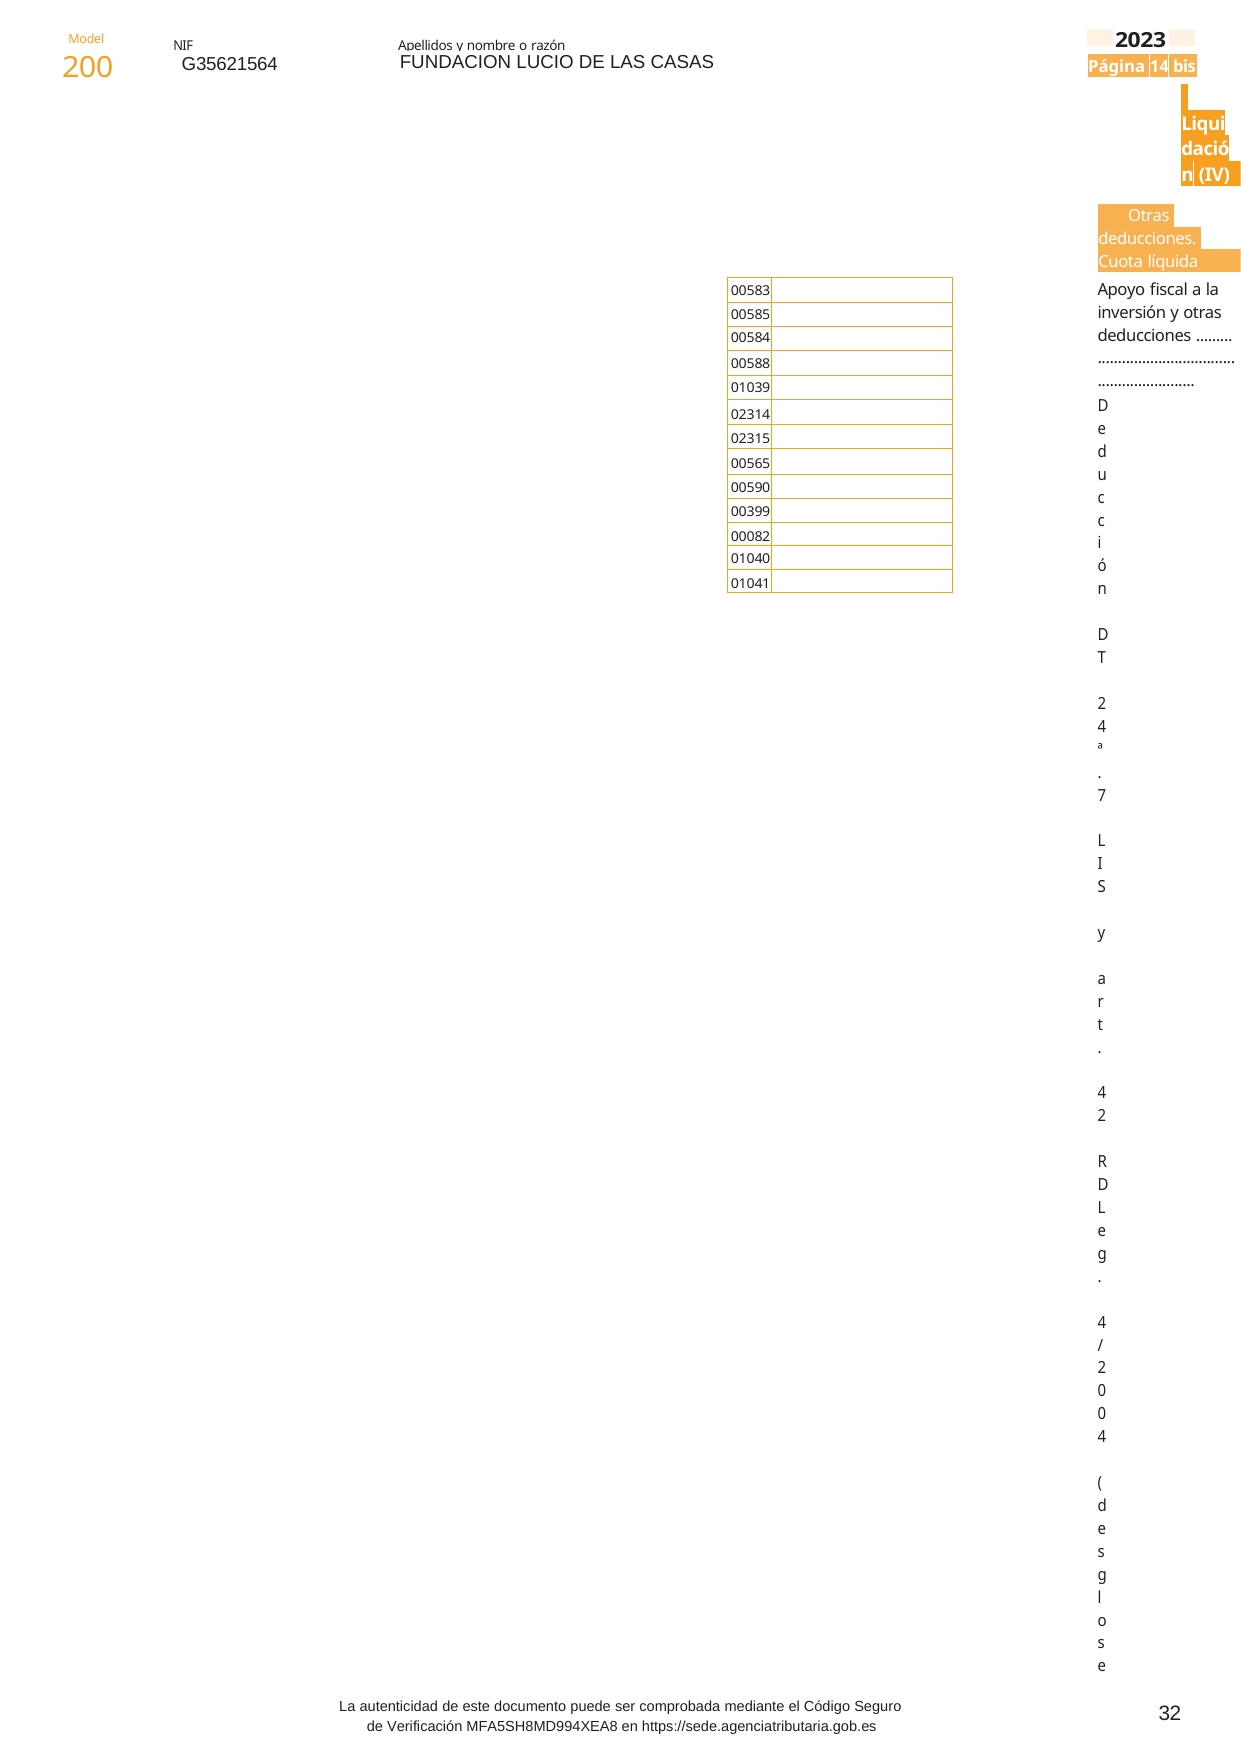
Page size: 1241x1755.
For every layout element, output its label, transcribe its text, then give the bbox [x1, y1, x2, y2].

table_cell 01040 [728, 546, 771, 569]
table_cell [772, 523, 952, 545]
table_cell 02315 [728, 425, 771, 447]
table_cell 00082 [728, 523, 771, 545]
subtitle 200 [62, 46, 116, 86]
table_cell [772, 499, 952, 521]
subtitle Liquidación (IV) [1181, 84, 1236, 186]
table_header [772, 278, 952, 302]
table_header 00583 [728, 278, 771, 302]
table_cell [772, 400, 952, 424]
table_cell 02314 [728, 400, 771, 424]
table_cell 00590 [728, 475, 771, 497]
table_cell [772, 376, 952, 399]
table_cell 00584 [728, 327, 771, 350]
text Otras deducciones. Cuota líquida [1098, 204, 1236, 272]
table_cell [772, 449, 952, 473]
table_cell 01041 [728, 570, 771, 592]
table_cell [772, 425, 952, 447]
table_cell [772, 327, 952, 350]
table_cell [772, 570, 952, 592]
table_cell [772, 546, 952, 569]
table_cell [772, 303, 952, 326]
table_cell 00399 [728, 499, 771, 521]
table_cell [772, 475, 952, 497]
table_cell 00565 [728, 449, 771, 473]
table_cell [772, 351, 952, 375]
table_cell 00588 [728, 351, 771, 375]
table_cell 01039 [728, 376, 771, 399]
table_cell 00585 [728, 303, 771, 326]
text Página 14 bis [1088, 54, 1236, 77]
text Apoyo ﬁscal a la inversión y otras deducciones ................................................................... [1097, 278, 1236, 391]
text [721, 277, 958, 599]
subtitle G35621564 FUNDACION LUCIO DE LAS CASAS [173, 51, 1060, 74]
